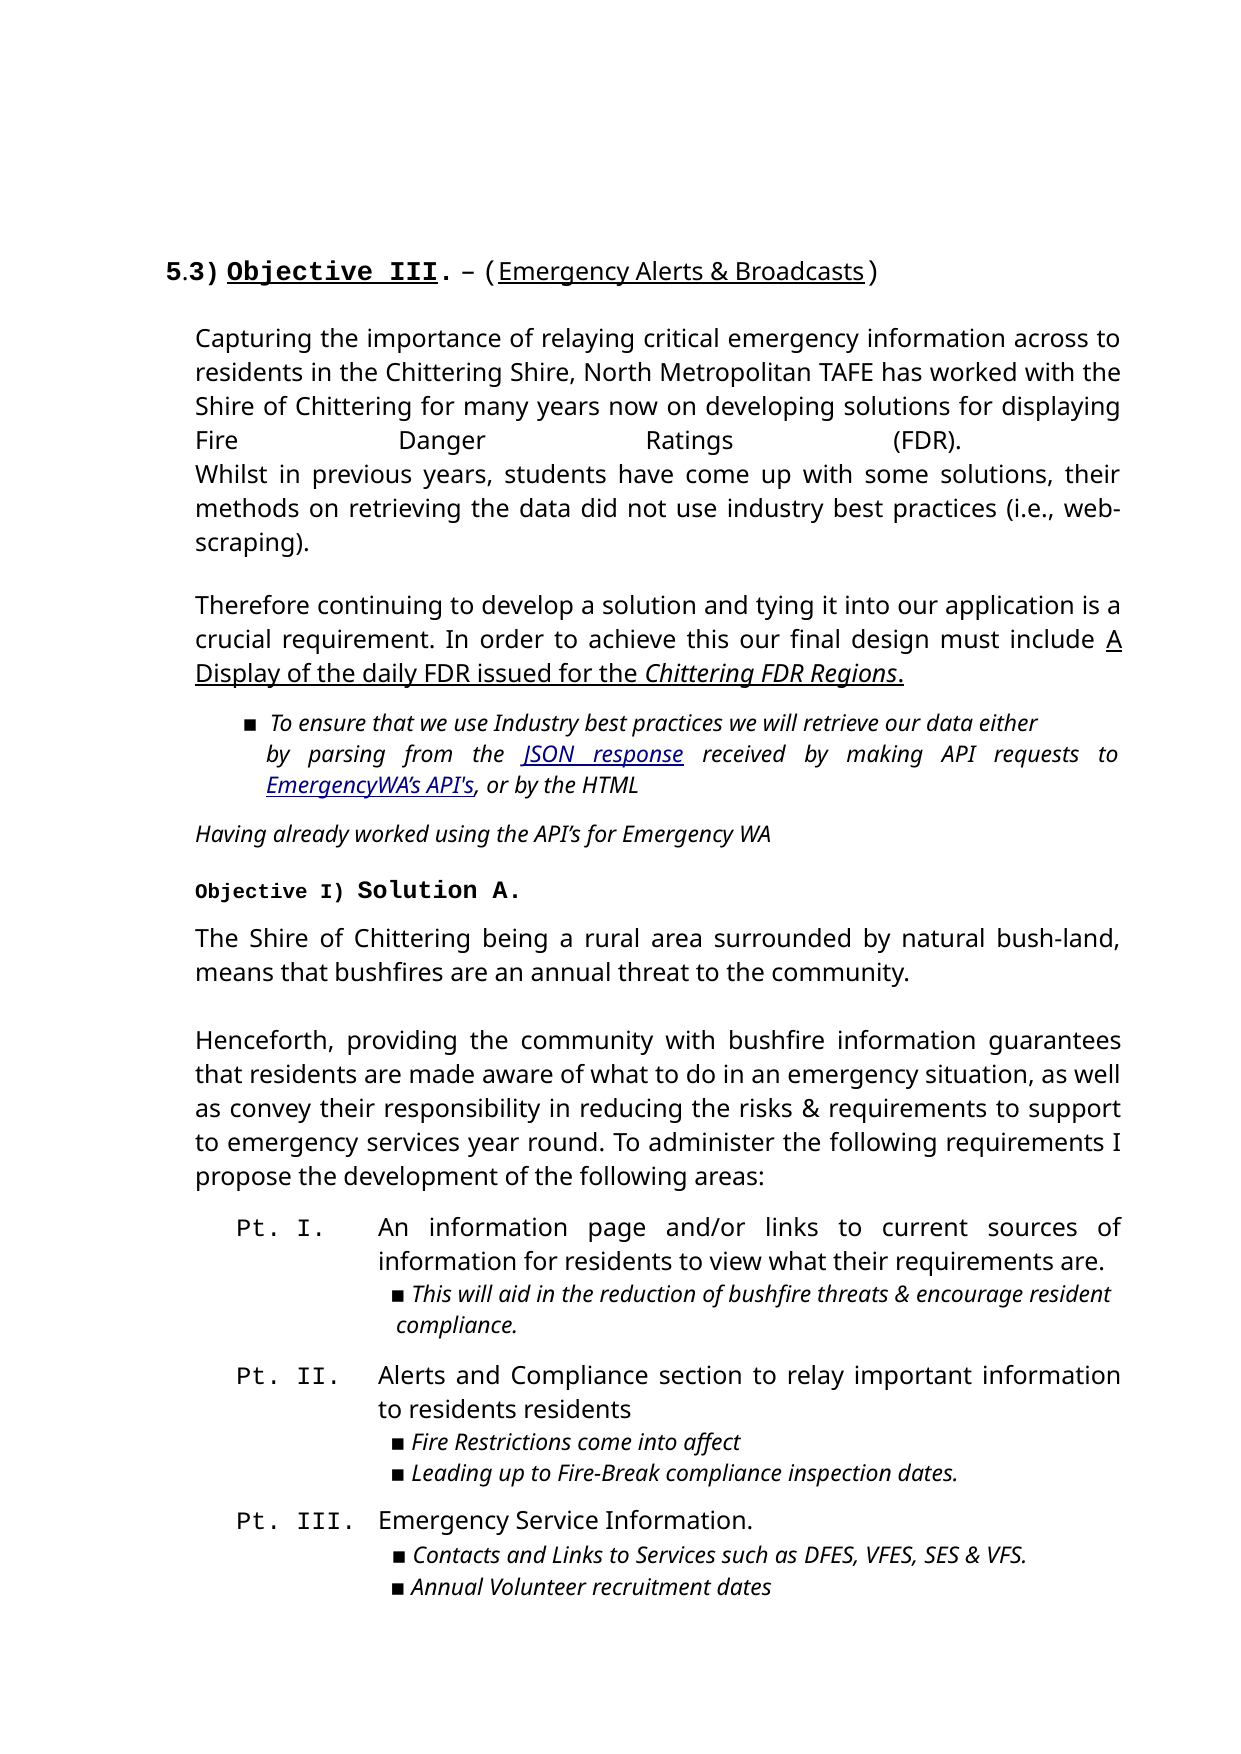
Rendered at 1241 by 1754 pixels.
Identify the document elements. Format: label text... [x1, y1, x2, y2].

list ▪ Leading up to Fire-Break compliance inspection dates. [236, 1457, 1122, 1488]
list ▪ Fire Restrictions come into affect [236, 1426, 1122, 1457]
list Alerts and Compliance section to relay important information to residents residents [236, 1358, 1122, 1426]
list Emergency Service Information. [236, 1503, 1122, 1537]
list ▪ Annual Volunteer recruitment dates [236, 1571, 1122, 1602]
list compliance. [254, 1309, 1122, 1341]
list by parsing from the JSON response received by making API requests to EmergencyWA’s API's, or by the HTML [266, 738, 1122, 800]
text 5.3) Objective III. – (Emergency Alerts & Broadcasts) [165, 251, 1122, 288]
text Therefore continuing to develop a solution and tying it into our application is a crucial requirement. In order to achieve this our final design must include A Display of the daily FDR issued for the Chittering FDR Regions. [195, 587, 1122, 689]
text Having already worked using the API’s for Emergency WA [195, 817, 1122, 849]
list ▪ To ensure that we use Industry best practices we will retrieve our data either [236, 707, 1122, 738]
list An information page and/or links to current sources of information for residents to view what their requirements are. [236, 1210, 1122, 1278]
text Henceforth, providing the community with bushfire information guarantees that residents are made aware of what to do in an emergency situation, as well as convey their responsibility in reducing the risks & requirements to support to emergency services year round. To administer the following requirements I propose the development of the following areas: [195, 1022, 1122, 1193]
list ▪ Contacts and Links to Services such as DFES, VFES, SES & VFS. [236, 1537, 1122, 1571]
text The Shire of Chittering being a rural area surrounded by natural bush-land, means that bushfires are an annual threat to the community. [195, 920, 1122, 988]
text Capturing the importance of relaying critical emergency information across to residents in the Chittering Shire, North Metropolitan TAFE has worked with the Shire of Chittering for many years now on developing solutions for displaying Fire Danger Ratings (FDR). Whilst in previous years, students have come up with some solutions, their methods on retrieving the data did not use industry best practices (i.e., web-scraping). [195, 320, 1122, 559]
list ▪ This will aid in the reduction of bushfire threats & encourage resident [236, 1278, 1122, 1309]
text Objective I) Solution A. [195, 877, 1122, 906]
